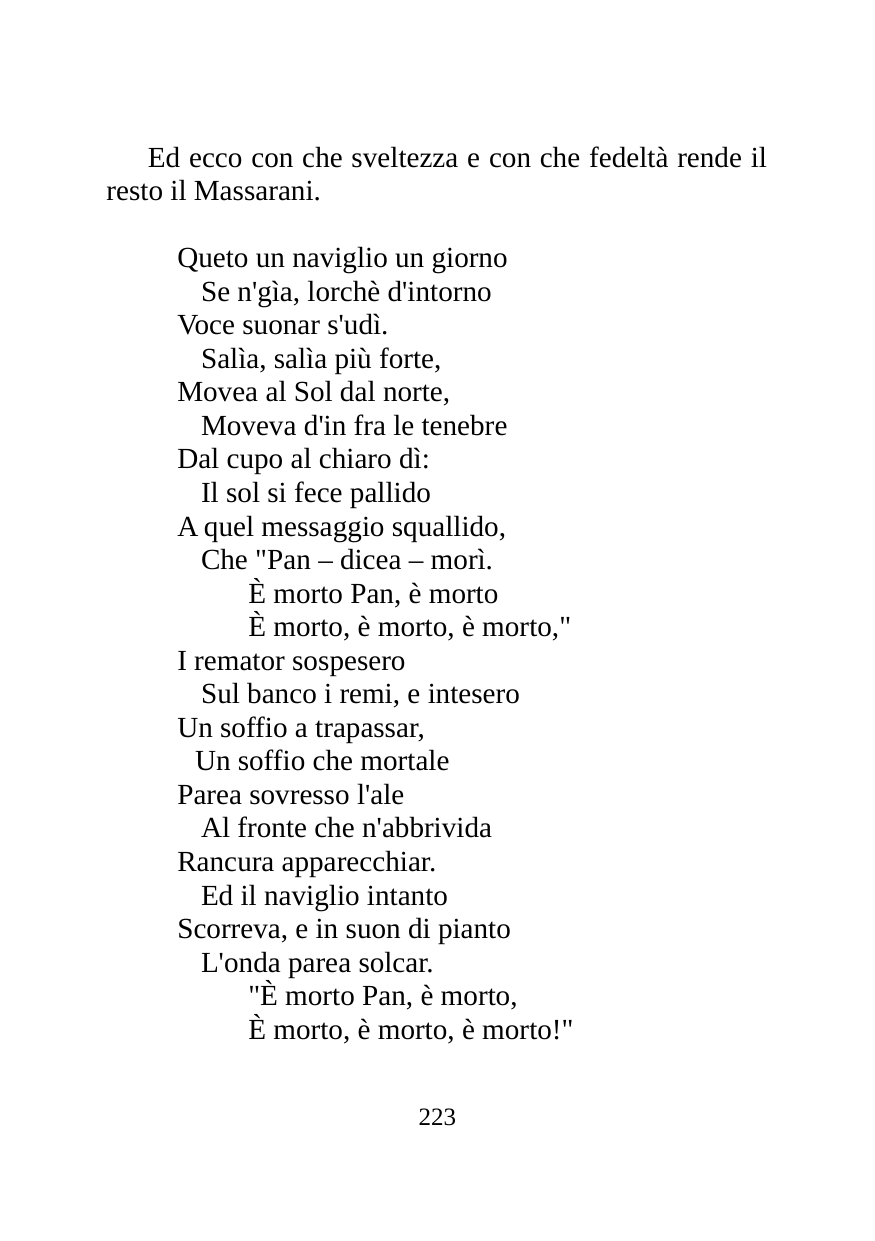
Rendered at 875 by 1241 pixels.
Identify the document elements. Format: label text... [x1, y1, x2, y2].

text Se n'gìa, lorchè d'intorno [177, 274, 768, 307]
text Il sol si fece pallido [177, 475, 768, 509]
text Dal cupo al chiaro dì: [177, 442, 768, 475]
text Un soffio che mortale [195, 743, 768, 777]
text Scorreva, e in suon di pianto [177, 911, 768, 945]
text Un soffio a trapassar, [177, 710, 768, 743]
text Al fronte che n'abbrivida [201, 811, 768, 844]
text Salìa, salìa più forte, [177, 341, 768, 374]
text "È morto Pan, è morto, [248, 978, 768, 1012]
text Ed il naviglio intanto [201, 878, 768, 911]
text L'onda parea solcar. [201, 945, 768, 978]
text Voce suonar s'udì. [177, 307, 768, 341]
text È morto, è morto, è morto!" [248, 1012, 768, 1045]
text Moveva d'in fra le tenebre [177, 408, 768, 442]
text Parea sovresso l'ale [177, 777, 768, 811]
text Rancura apparecchiar. [177, 844, 768, 878]
text Sul banco i remi, e intesero [201, 676, 768, 710]
text È morto Pan, è morto [248, 576, 768, 609]
text Queto un naviglio un giorno [177, 240, 768, 274]
text Movea al Sol dal norte, [177, 374, 768, 408]
text Che "Pan – dicea – morì. [201, 542, 768, 576]
text Ed ecco con che sveltezza e con che fedeltà rende il resto il Massarani. [106, 140, 768, 207]
text A quel messaggio squallido, [177, 509, 768, 542]
text È morto, è morto, è morto," [248, 609, 768, 643]
text I remator sospesero [177, 643, 768, 676]
